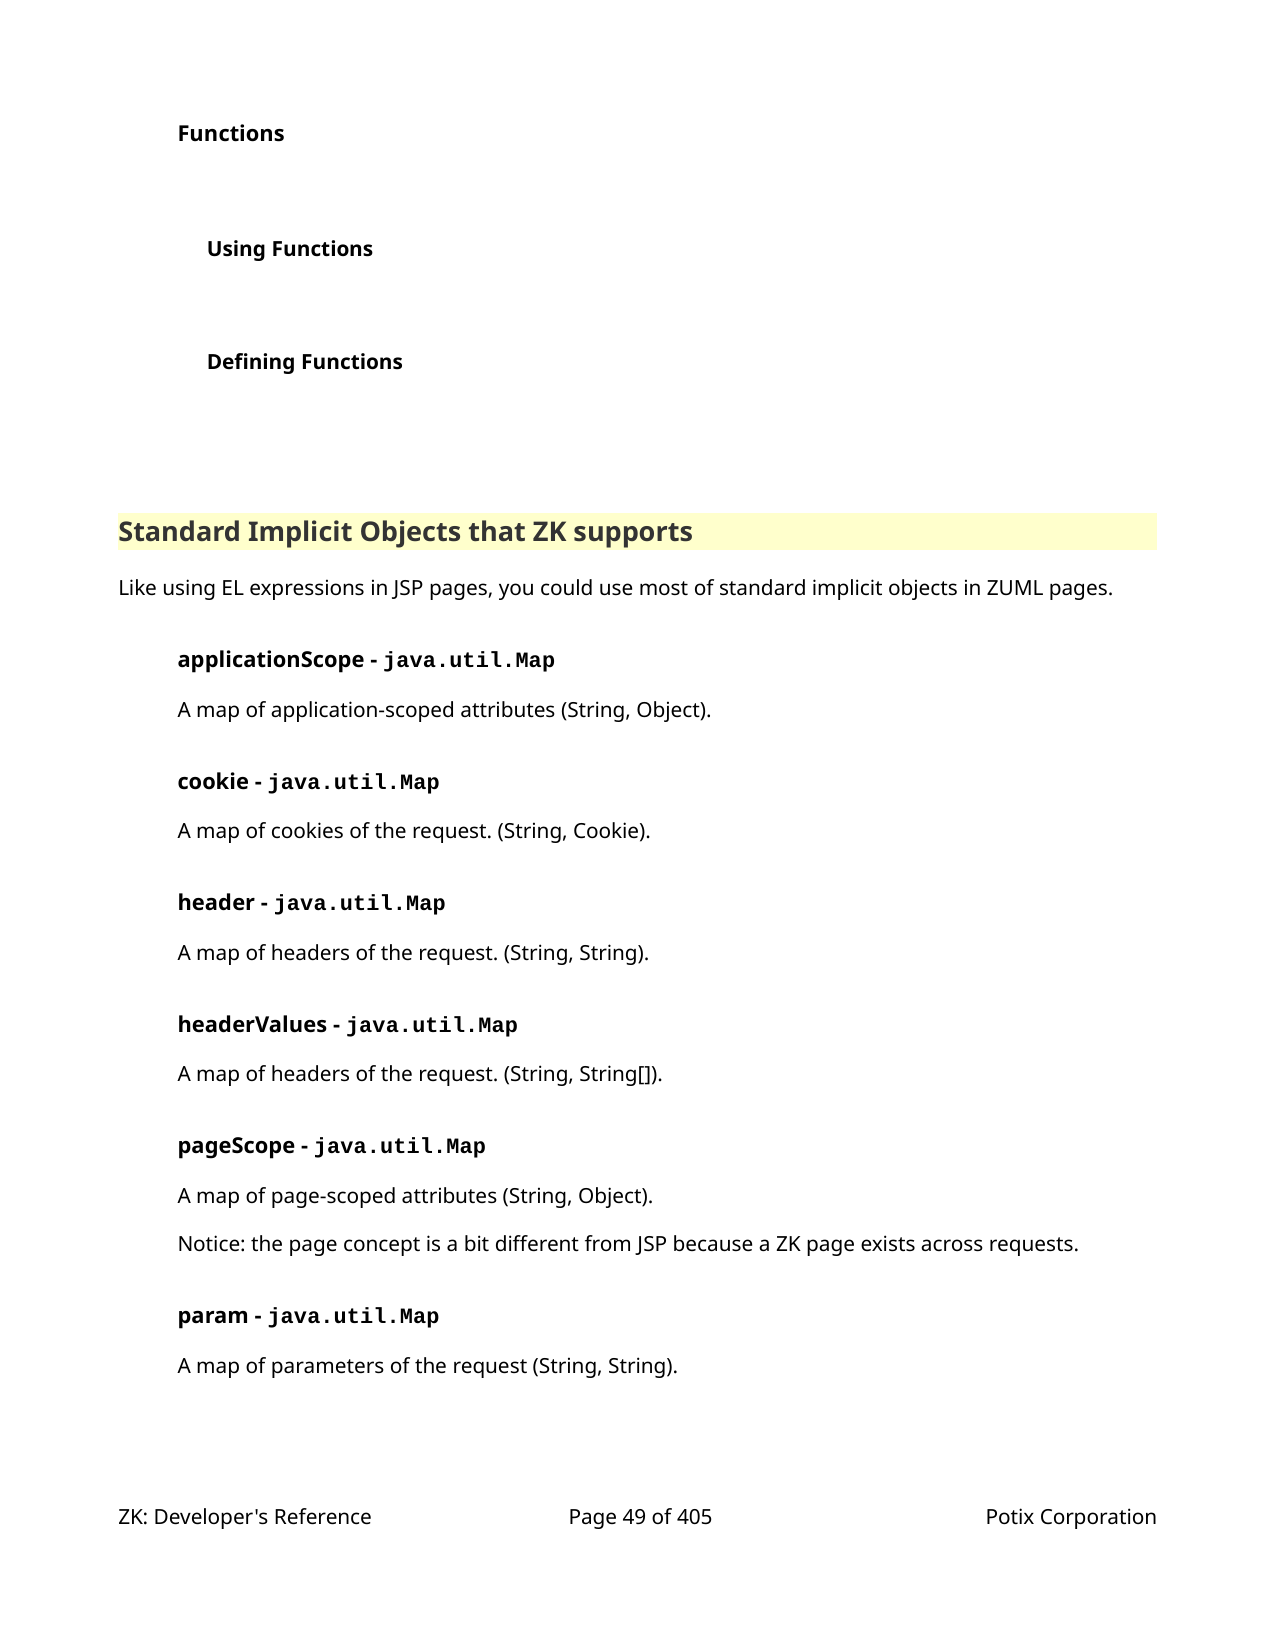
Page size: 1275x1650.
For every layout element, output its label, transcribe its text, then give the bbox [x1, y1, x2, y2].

subtitle Standard Implicit Objects that ZK supports [118, 513, 1157, 550]
subtitle pageScope - java.util.Map [177, 1130, 1157, 1160]
subtitle Functions [177, 118, 1157, 148]
text A map of headers of the request. (String, String[]). [177, 1059, 1157, 1087]
subtitle applicationScope - java.util.Map [177, 644, 1157, 674]
text A map of parameters of the request (String, String). [177, 1351, 1157, 1379]
subtitle Defining Functions [207, 347, 1157, 376]
text A map of application-scoped attributes (String, Object). [177, 695, 1157, 723]
subtitle headerValues - java.util.Map [177, 1008, 1157, 1039]
text A map of page-scoped attributes (String, Object). [177, 1181, 1157, 1209]
text Like using EL expressions in JSP pages, you could use most of standard implicit objects in ZUML pages. [118, 573, 1157, 602]
text A map of headers of the request. (String, String). [177, 938, 1157, 966]
subtitle cookie - java.util.Map [177, 766, 1157, 796]
text A map of cookies of the request. (String, Cookie). [177, 816, 1157, 844]
text Notice: the page concept is a bit different from JSP because a ZK page exists across requests. [177, 1229, 1157, 1258]
subtitle param - java.util.Map [177, 1300, 1157, 1330]
subtitle header - java.util.Map [177, 887, 1157, 917]
subtitle Using Functions [207, 234, 1157, 262]
